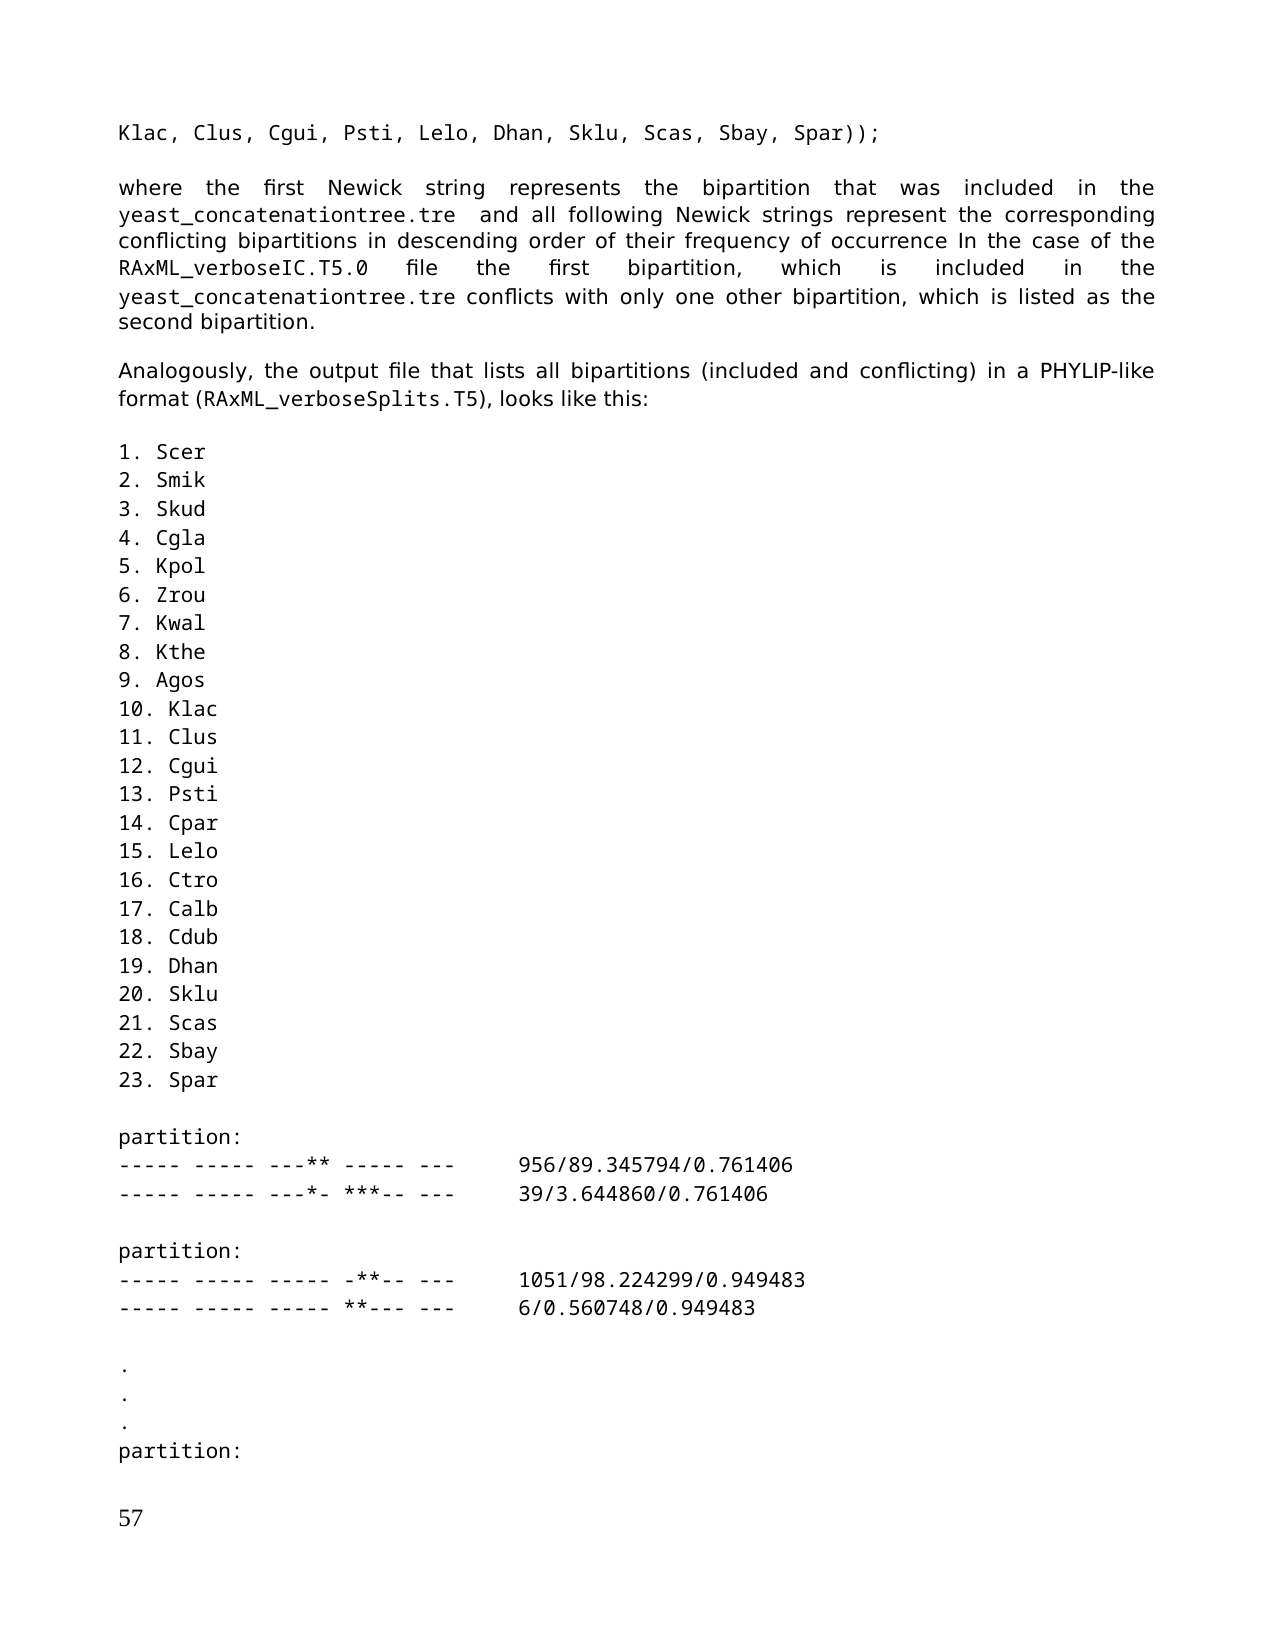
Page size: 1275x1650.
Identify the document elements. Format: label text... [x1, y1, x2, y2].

text ----- ----- ---*- ***-- --- 39/3.644860/0.761406 [118, 1179, 1157, 1207]
text 12. Cgui [118, 751, 1157, 779]
text where the first Newick string represents the bipartition that was included in the yeast_concatenationtree.tre and all following Newick strings represent the corresponding conflicting bipartitions in descending order of their frequency of occurrence In the case of the RAxML_verboseIC.T5.0 file the first bipartition, which is included in the yeast_concatenationtree.tre conflicts with only one other bipartition, which is listed as the second bipartition. [118, 176, 1157, 335]
text 4. Cgla [118, 522, 1157, 551]
text partition: [118, 1236, 1157, 1264]
text . [118, 1379, 1157, 1407]
text 10. Klac [118, 694, 1157, 722]
text Analogously, the output file that lists all bipartitions (included and conflicting) in a PHYLIP-like format (RAxML_verboseSplits.T5), looks like this: [118, 359, 1157, 412]
text 23. Spar [118, 1065, 1157, 1093]
text partition: [118, 1436, 1157, 1464]
text 5. Kpol [118, 551, 1157, 579]
text . [118, 1350, 1157, 1379]
text 1. Scer [118, 437, 1157, 465]
text 7. Kwal [118, 608, 1157, 637]
text 20. Sklu [118, 979, 1157, 1008]
text 16. Ctro [118, 865, 1157, 893]
text 15. Lelo [118, 836, 1157, 865]
text 6. Zrou [118, 579, 1157, 608]
text ----- ----- ----- -**-- --- 1051/98.224299/0.949483 [118, 1264, 1157, 1293]
text 22. Sbay [118, 1036, 1157, 1065]
text 21. Scas [118, 1008, 1157, 1036]
text 3. Skud [118, 494, 1157, 522]
text 17. Calb [118, 893, 1157, 922]
text . [118, 1407, 1157, 1436]
text 9. Agos [118, 665, 1157, 694]
text 19. Dhan [118, 951, 1157, 979]
text 13. Psti [118, 779, 1157, 808]
text partition: [118, 1122, 1157, 1150]
text 14. Cpar [118, 808, 1157, 836]
text 8. Kthe [118, 637, 1157, 665]
text Klac, Clus, Cgui, Psti, Lelo, Dhan, Sklu, Scas, Sbay, Spar)); [118, 118, 1157, 147]
text 11. Clus [118, 722, 1157, 751]
text ----- ----- ---** ----- --- 956/89.345794/0.761406 [118, 1150, 1157, 1179]
text 18. Cdub [118, 922, 1157, 951]
text ----- ----- ----- **--- --- 6/0.560748/0.949483 [118, 1293, 1157, 1322]
text 2. Smik [118, 465, 1157, 494]
